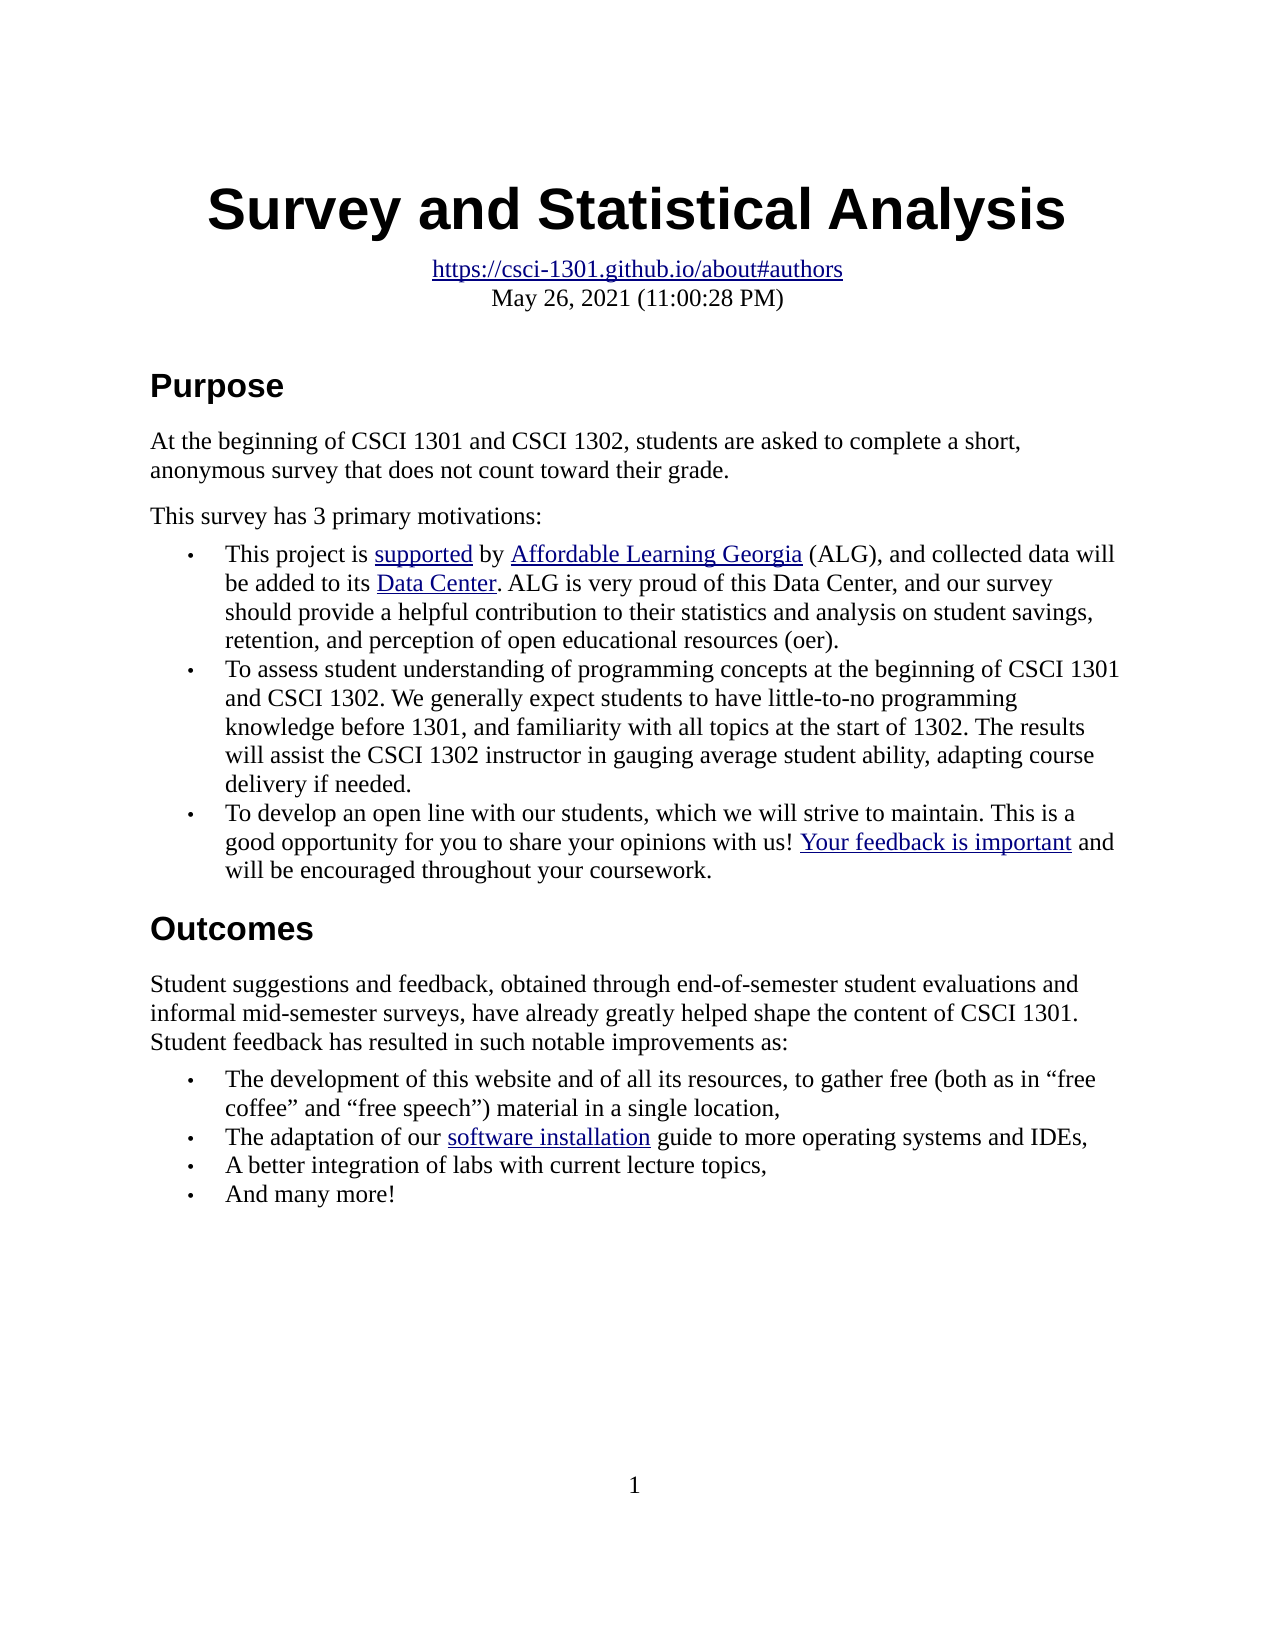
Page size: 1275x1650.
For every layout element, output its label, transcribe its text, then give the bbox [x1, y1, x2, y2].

text May 26, 2021 (11:00:28 PM) [150, 283, 1125, 312]
text Student suggestions and feedback, obtained through end-of-semester student evaluations and informal mid-semester surveys, have already greatly helped shape the content of CSCI 1301. Student feedback has resulted in such notable improvements as: [150, 969, 1125, 1055]
list The development of this website and of all its resources, to gather free (both as in “free coffee” and “free speech”) material in a single location, [187, 1064, 1125, 1122]
text This survey has 3 primary motivations: [150, 501, 1125, 530]
list To develop an open line with our students, which we will strive to maintain. This is a good opportunity for you to share your opinions with us! Your feedback is important and will be encouraged throughout your coursework. [187, 798, 1125, 884]
subtitle Purpose [150, 366, 1125, 404]
text https://csci-1301.github.io/about#authors [150, 254, 1125, 283]
title Survey and Statistical Analysis [150, 175, 1125, 242]
subtitle Outcomes [150, 909, 1125, 948]
list This project is supported by Affordable Learning Georgia (ALG), and collected data will be added to its Data Center. ALG is very proud of this Data Center, and our survey should provide a helpful contribution to their statistics and analysis on student savings, retention, and perception of open educational resources (oer). [187, 539, 1125, 654]
list And many more! [187, 1179, 1125, 1208]
text At the beginning of CSCI 1301 and CSCI 1302, students are asked to complete a short, anonymous survey that does not count toward their grade. [150, 426, 1125, 483]
list A better integration of labs with current lecture topics, [187, 1151, 1125, 1179]
list To assess student understanding of programming concepts at the beginning of CSCI 1301 and CSCI 1302. We generally expect students to have little-to-no programming knowledge before 1301, and familiarity with all topics at the start of 1302. The results will assist the CSCI 1302 instructor in gauging average student ability, adapting course delivery if needed. [187, 654, 1125, 798]
list The adaptation of our software installation guide to more operating systems and IDEs, [187, 1122, 1125, 1151]
